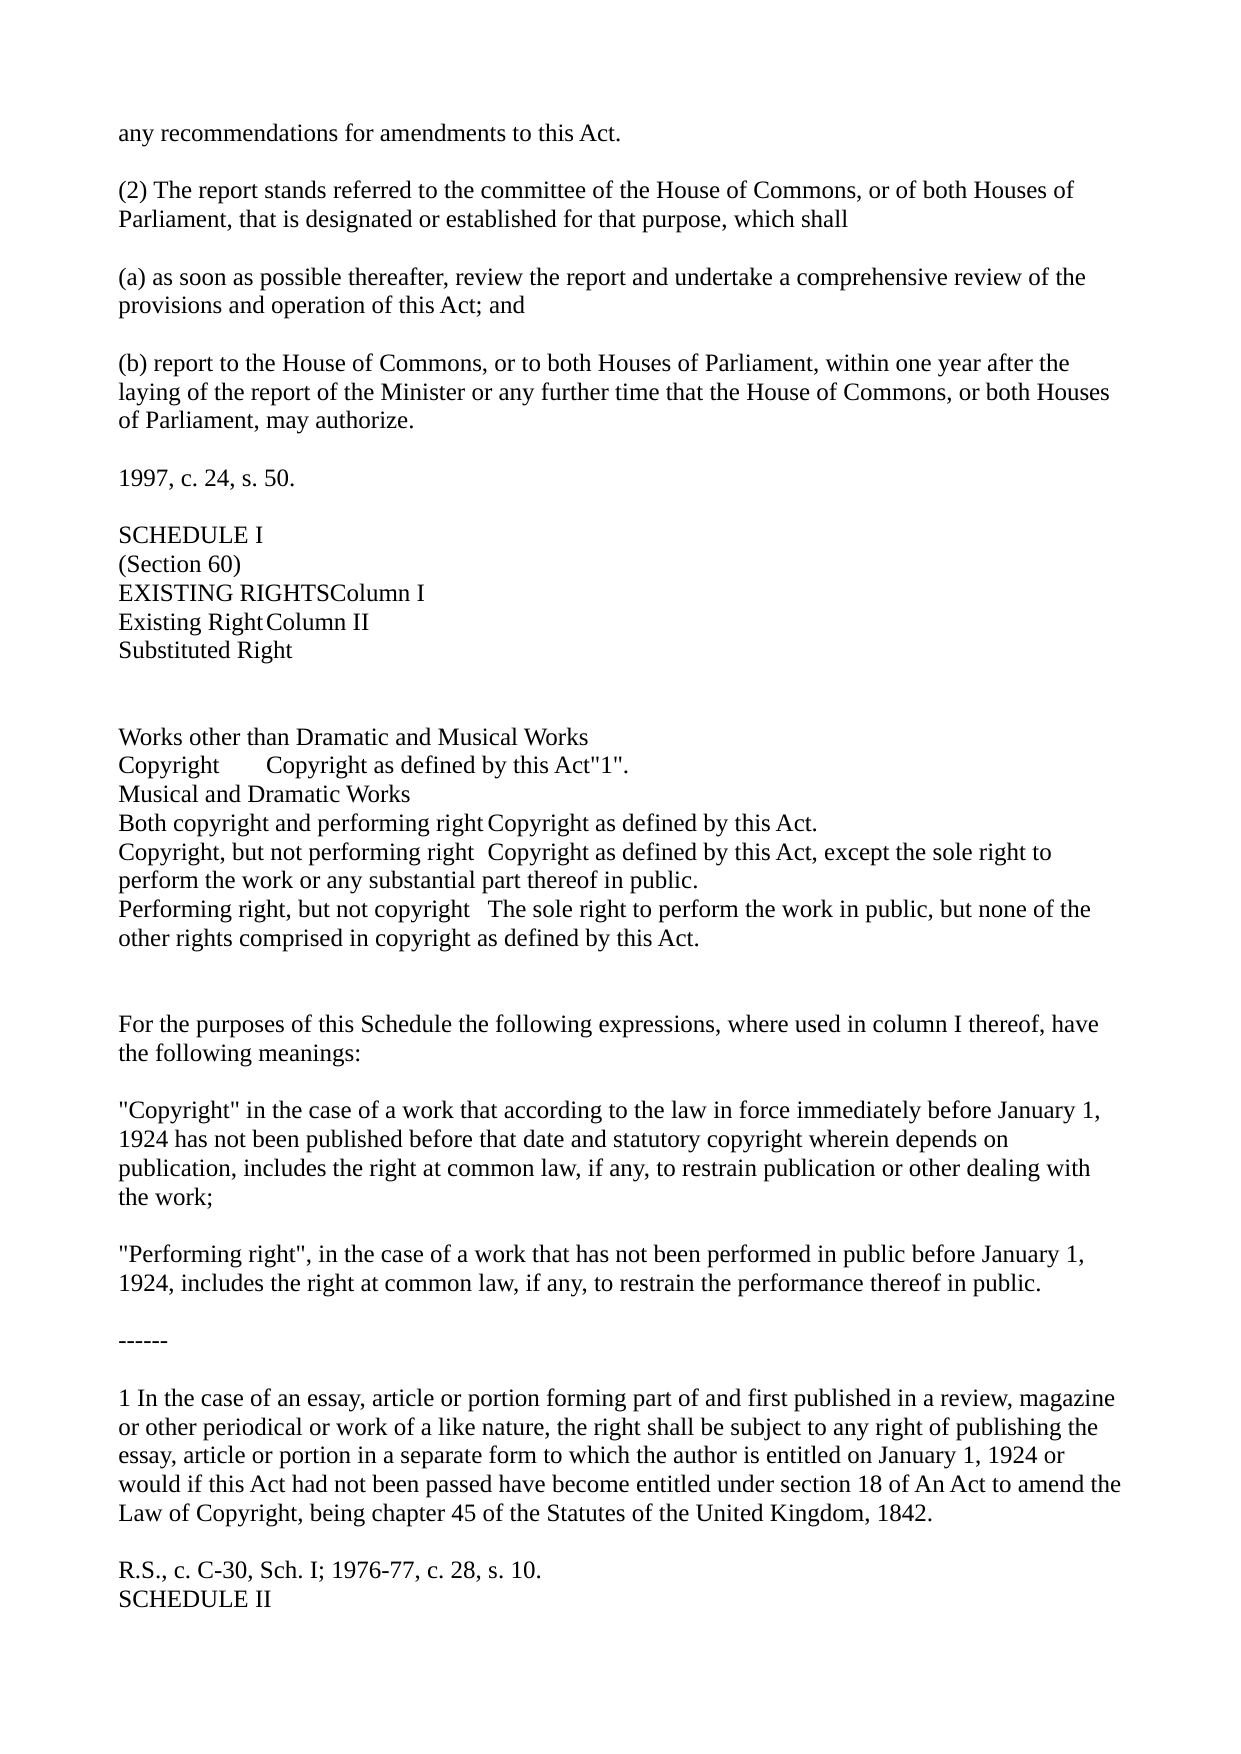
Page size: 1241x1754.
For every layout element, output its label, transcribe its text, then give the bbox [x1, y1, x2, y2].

text EXISTING RIGHTSColumn I [118, 578, 1122, 607]
text ------ [118, 1326, 1122, 1354]
text Performing right, but not copyright The sole right to perform the work in public, but none of the other rights comprised in copyright as defined by this Act. [118, 894, 1122, 952]
text any recommendations for amendments to this Act. [118, 118, 1122, 147]
text 1 In the case of an essay, article or portion forming part of and first published in a review, magazine or other periodical or work of a like nature, the right shall be subject to any right of publishing the essay, article or portion in a separate form to which the author is entitled on January 1, 1924 or would if this Act had not been passed have become entitled under section 18 of An Act to amend the Law of Copyright, being chapter 45 of the Statutes of the United Kingdom, 1842. [118, 1383, 1122, 1527]
text Existing Right Column II [118, 607, 1122, 636]
text "Performing right", in the case of a work that has not been performed in public before January 1, 1924, includes the right at common law, if any, to restrain the performance thereof in public. [118, 1239, 1122, 1297]
text (Section 60) [118, 549, 1122, 578]
text Musical and Dramatic Works [118, 779, 1122, 808]
text SCHEDULE I [118, 521, 1122, 549]
text (2) The report stands referred to the committee of the House of Commons, or of both Houses of Parliament, that is designated or established for that purpose, which shall [118, 176, 1122, 233]
text (a) as soon as possible thereafter, review the report and undertake a comprehensive review of the provisions and operation of this Act; and [118, 262, 1122, 319]
text (b) report to the House of Commons, or to both Houses of Parliament, within one year after the laying of the report of the Minister or any further time that the House of Commons, or both Houses of Parliament, may authorize. [118, 348, 1122, 434]
text Copyright, but not performing right Copyright as defined by this Act, except the sole right to perform the work or any substantial part thereof in public. [118, 837, 1122, 894]
text R.S., c. C-30, Sch. I; 1976-77, c. 28, s. 10. [118, 1556, 1122, 1584]
text For the purposes of this Schedule the following expressions, where used in column I thereof, have the following meanings: [118, 1009, 1122, 1067]
text SCHEDULE II [118, 1584, 1122, 1613]
text 1997, c. 24, s. 50. [118, 463, 1122, 492]
text Works other than Dramatic and Musical Works [118, 722, 1122, 751]
text Substituted Right [118, 636, 1122, 664]
text Copyright Copyright as defined by this Act"1". [118, 751, 1122, 779]
text "Copyright" in the case of a work that according to the law in force immediately before January 1, 1924 has not been published before that date and statutory copyright wherein depends on publication, includes the right at common law, if any, to restrain publication or other dealing with the work; [118, 1096, 1122, 1211]
text Both copyright and performing right Copyright as defined by this Act. [118, 808, 1122, 837]
